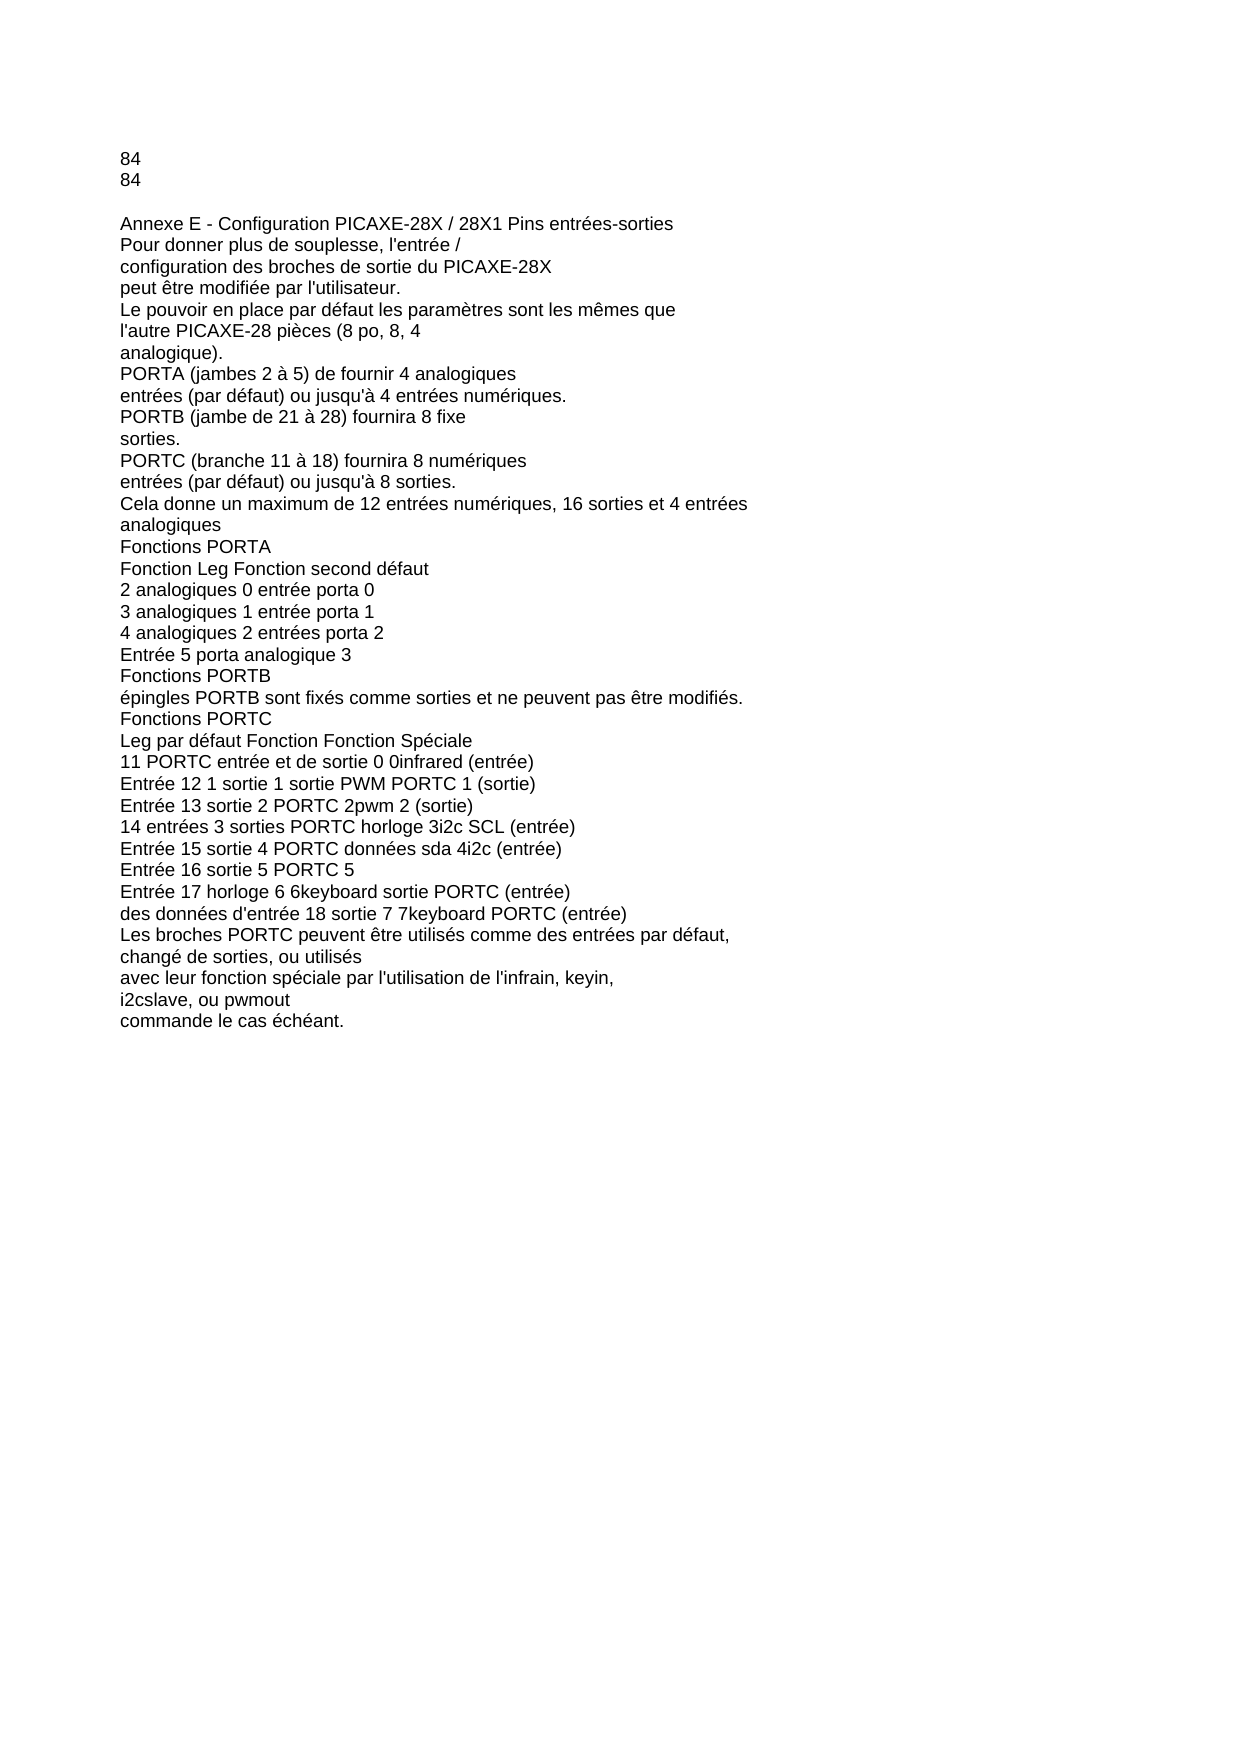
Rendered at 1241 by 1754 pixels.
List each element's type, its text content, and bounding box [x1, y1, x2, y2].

text Pour donner plus de souplesse, l'entrée / [120, 234, 1120, 255]
text 3 analogiques 1 entrée porta 1 [120, 600, 1120, 622]
text l'autre PICAXE-28 pièces (8 po, 8, 4 [120, 320, 1120, 342]
text Entrée 15 sortie 4 PORTC données sda 4i2c (entrée) [120, 838, 1120, 859]
text avec leur fonction spéciale par l'utilisation de l'infrain, keyin, [120, 967, 1120, 988]
text Entrée 13 sortie 2 PORTC 2pwm 2 (sortie) [120, 794, 1120, 816]
text entrées (par défaut) ou jusqu'à 4 entrées numériques. [120, 385, 1120, 406]
text Entrée 12 1 sortie 1 sortie PWM PORTC 1 (sortie) [120, 773, 1120, 794]
text configuration des broches de sortie du PICAXE-28X [120, 255, 1120, 277]
text PORTB (jambe de 21 à 28) fournira 8 fixe [120, 406, 1120, 428]
text Fonctions PORTB [120, 665, 1120, 687]
text 2 analogiques 0 entrée porta 0 [120, 579, 1120, 600]
text analogiques [120, 514, 1120, 536]
text peut être modifiée par l'utilisateur. [120, 277, 1120, 298]
text 11 PORTC entrée et de sortie 0 0infrared (entrée) [120, 751, 1120, 773]
text analogique). [120, 342, 1120, 363]
text Entrée 17 horloge 6 6keyboard sortie PORTC (entrée) [120, 881, 1120, 902]
text 84 [120, 169, 1120, 191]
text Entrée 16 sortie 5 PORTC 5 [120, 859, 1120, 881]
text des données d'entrée 18 sortie 7 7keyboard PORTC (entrée) [120, 902, 1120, 924]
text commande le cas échéant. [120, 1010, 1120, 1032]
text épingles PORTB sont fixés comme sorties et ne peuvent pas être modifiés. [120, 687, 1120, 708]
text Annexe E - Configuration PICAXE-28X / 28X1 Pins entrées-sorties [120, 212, 1120, 234]
text Les broches PORTC peuvent être utilisés comme des entrées par défaut, [120, 924, 1120, 945]
text entrées (par défaut) ou jusqu'à 8 sorties. [120, 471, 1120, 493]
text changé de sorties, ou utilisés [120, 945, 1120, 967]
text i2cslave, ou pwmout [120, 988, 1120, 1010]
text Leg par défaut Fonction Fonction Spéciale [120, 730, 1120, 751]
text 4 analogiques 2 entrées porta 2 [120, 622, 1120, 643]
text Entrée 5 porta analogique 3 [120, 643, 1120, 665]
text Cela donne un maximum de 12 entrées numériques, 16 sorties et 4 entrées [120, 493, 1120, 514]
text Fonctions PORTA [120, 536, 1120, 557]
text 14 entrées 3 sorties PORTC horloge 3i2c SCL (entrée) [120, 816, 1120, 838]
text sorties. [120, 428, 1120, 449]
text Fonctions PORTC [120, 708, 1120, 730]
text Fonction Leg Fonction second défaut [120, 557, 1120, 579]
text PORTC (branche 11 à 18) fournira 8 numériques [120, 449, 1120, 471]
text Le pouvoir en place par défaut les paramètres sont les mêmes que [120, 298, 1120, 320]
text 84 [120, 148, 1120, 169]
text PORTA (jambes 2 à 5) de fournir 4 analogiques [120, 363, 1120, 385]
